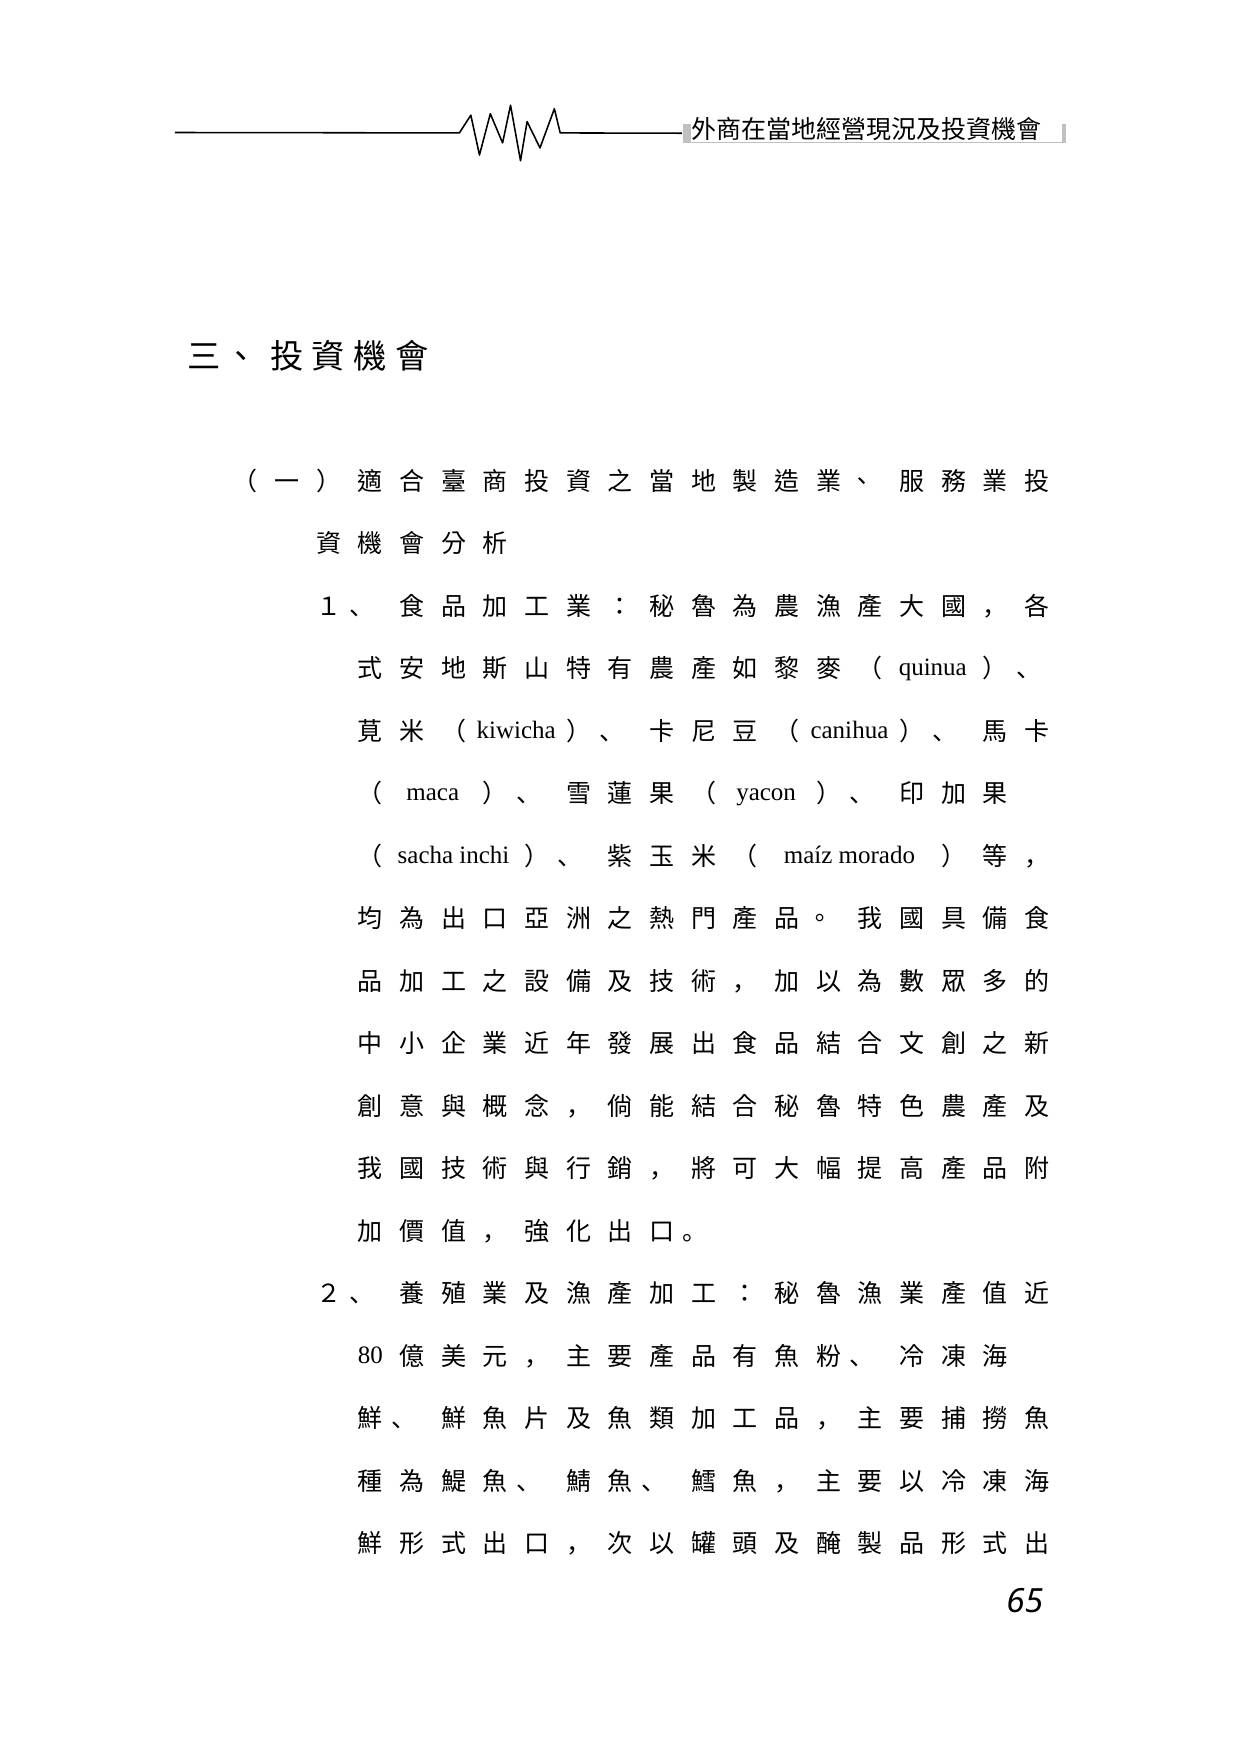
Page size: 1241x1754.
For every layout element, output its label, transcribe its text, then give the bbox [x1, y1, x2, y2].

text （一）適合臺商投資之當地製造業、服務業投資機會分析 [207, 438, 1058, 563]
text １、食品加工業：秘魯為農漁產大國，各式安地斯山特有農產如黎麥（quinua）、莧米（kiwicha）、卡尼豆（canihua）、馬卡（maca）、雪蓮果（yacon）、印加果（sacha inchi）、紫玉米（maíz morado）等，均為出口亞洲之熱門產品。我國具備食品加工之設備及技術，加以為數眾多的中小企業近年發展出食品結合文創之新創意與概念，倘能結合秘魯特色農產及我國技術與行銷，將可大幅提高產品附加價值，強化出口。 [281, 563, 1058, 1250]
text ２、養殖業及漁產加工：秘魯漁業產值近80億美元，主要產品有魚粉、冷凍海鮮、鮮魚片及魚類加工品，主要捕撈魚種為鯷魚、鯖魚、鱈魚，主要以冷凍海鮮形式出口，次以罐頭及醃製品形式出 [281, 1250, 1058, 1563]
text 三、投資機會 [183, 313, 1058, 375]
